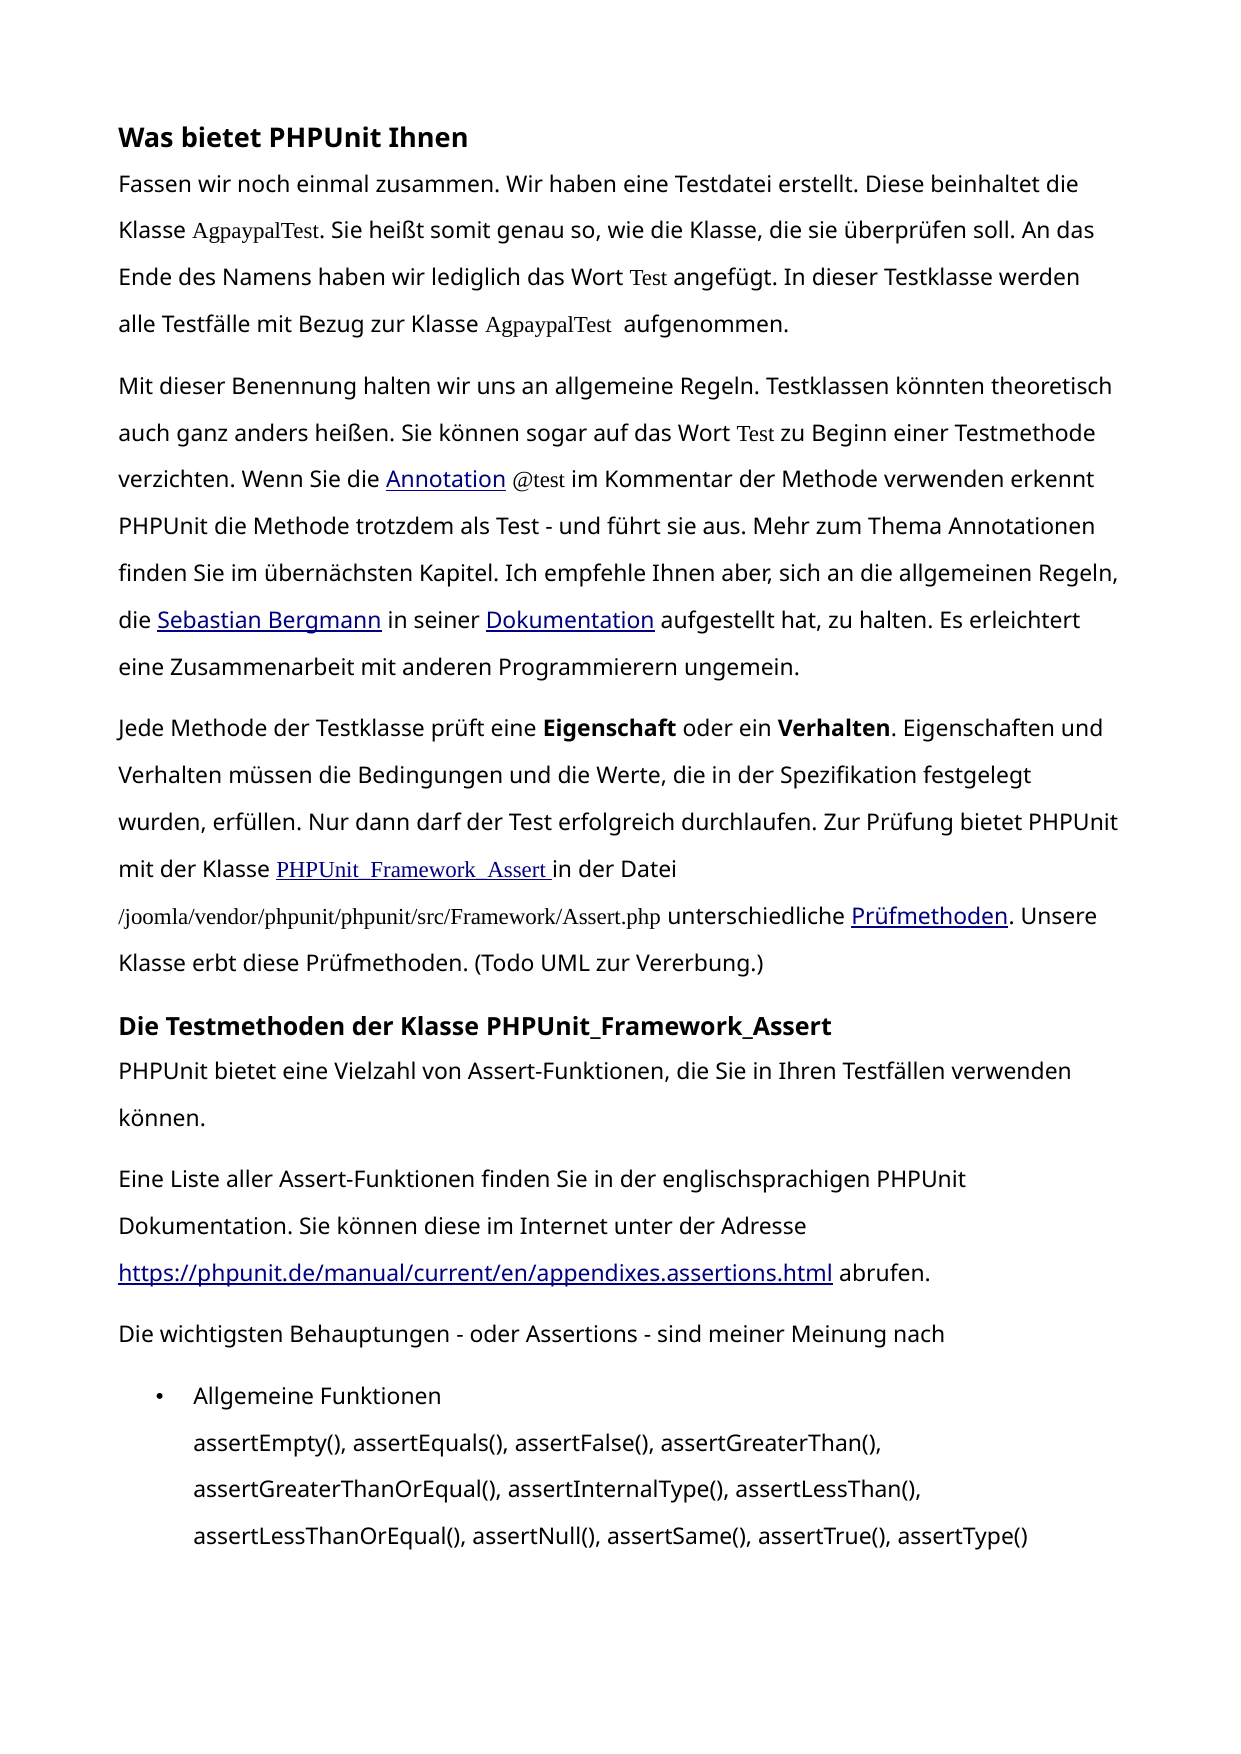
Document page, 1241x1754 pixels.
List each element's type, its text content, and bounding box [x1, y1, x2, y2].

text Mit dieser Benennung halten wir uns an allgemeine Regeln. Testklassen könnten theoretisch auch ganz anders heißen. Sie können sogar auf das Wort Test zu Beginn einer Testmethode verzichten. Wenn Sie die Annotation @test im Kommentar der Methode verwenden erkennt PHPUnit die Methode trotzdem als Test - und führt sie aus. Mehr zum Thema Annotationen finden Sie im übernächsten Kapitel. Ich empfehle Ihnen aber, sich an die allgemeinen Regeln, die Sebastian Bergmann in seiner Dokumentation aufgestellt hat, zu halten. Es erleichtert eine Zusammenarbeit mit anderen Programmierern ungemein. [118, 369, 1122, 682]
text Jede Methode der Testklasse prüft eine Eigenschaft oder ein Verhalten. Eigenschaften und Verhalten müssen die Bedingungen und die Werte, die in der Spezifikation festgelegt wurden, erfüllen. Nur dann darf der Test erfolgreich durchlaufen. Zur Prüfung bietet PHPUnit mit der Klasse PHPUnit_Framework_Assert in der Datei /joomla/vendor/phpunit/phpunit/src/Framework/Assert.php unterschiedliche Prüfmethoden. Unsere Klasse erbt diese Prüfmethoden. (Todo UML zur Vererbung.) [118, 712, 1122, 978]
text Eine Liste aller Assert-Funktionen finden Sie in der englischsprachigen PHPUnit Dokumentation. Sie können diese im Internet unter der Adresse https://phpunit.de/manual/current/en/appendixes.assertions.html abrufen. [118, 1163, 1122, 1288]
subtitle Was bietet PHPUnit Ihnen [118, 118, 1122, 155]
text PHPUnit bietet eine Vielzahl von Assert-Funktionen, die Sie in Ihren Testfällen verwenden können. [118, 1055, 1122, 1133]
list Allgemeine Funktionen assertEmpty(), assertEquals(), assertFalse(), assertGreaterThan(), assertGreaterThanOrEqual(), assertInternalType(), assertLessThan(), assertLessThanOrEqual(), assertNull(), assertSame(), assertTrue(), assertType() [156, 1380, 1122, 1552]
text Fassen wir noch einmal zusammen. Wir haben eine Testdatei erstellt. Diese beinhaltet die Klasse AgpaypalTest. Sie heißt somit genau so, wie die Klasse, die sie überprüfen soll. An das Ende des Namens haben wir lediglich das Wort Test angefügt. In dieser Testklasse werden alle Testfälle mit Bezug zur Klasse AgpaypalTest aufgenommen. [118, 167, 1122, 339]
subtitle Die Testmethoden der Klasse PHPUnit_Framework_Assert [118, 1008, 1122, 1042]
text Die wichtigsten Behauptungen - oder Assertions - sind meiner Meinung nach [118, 1318, 1122, 1349]
